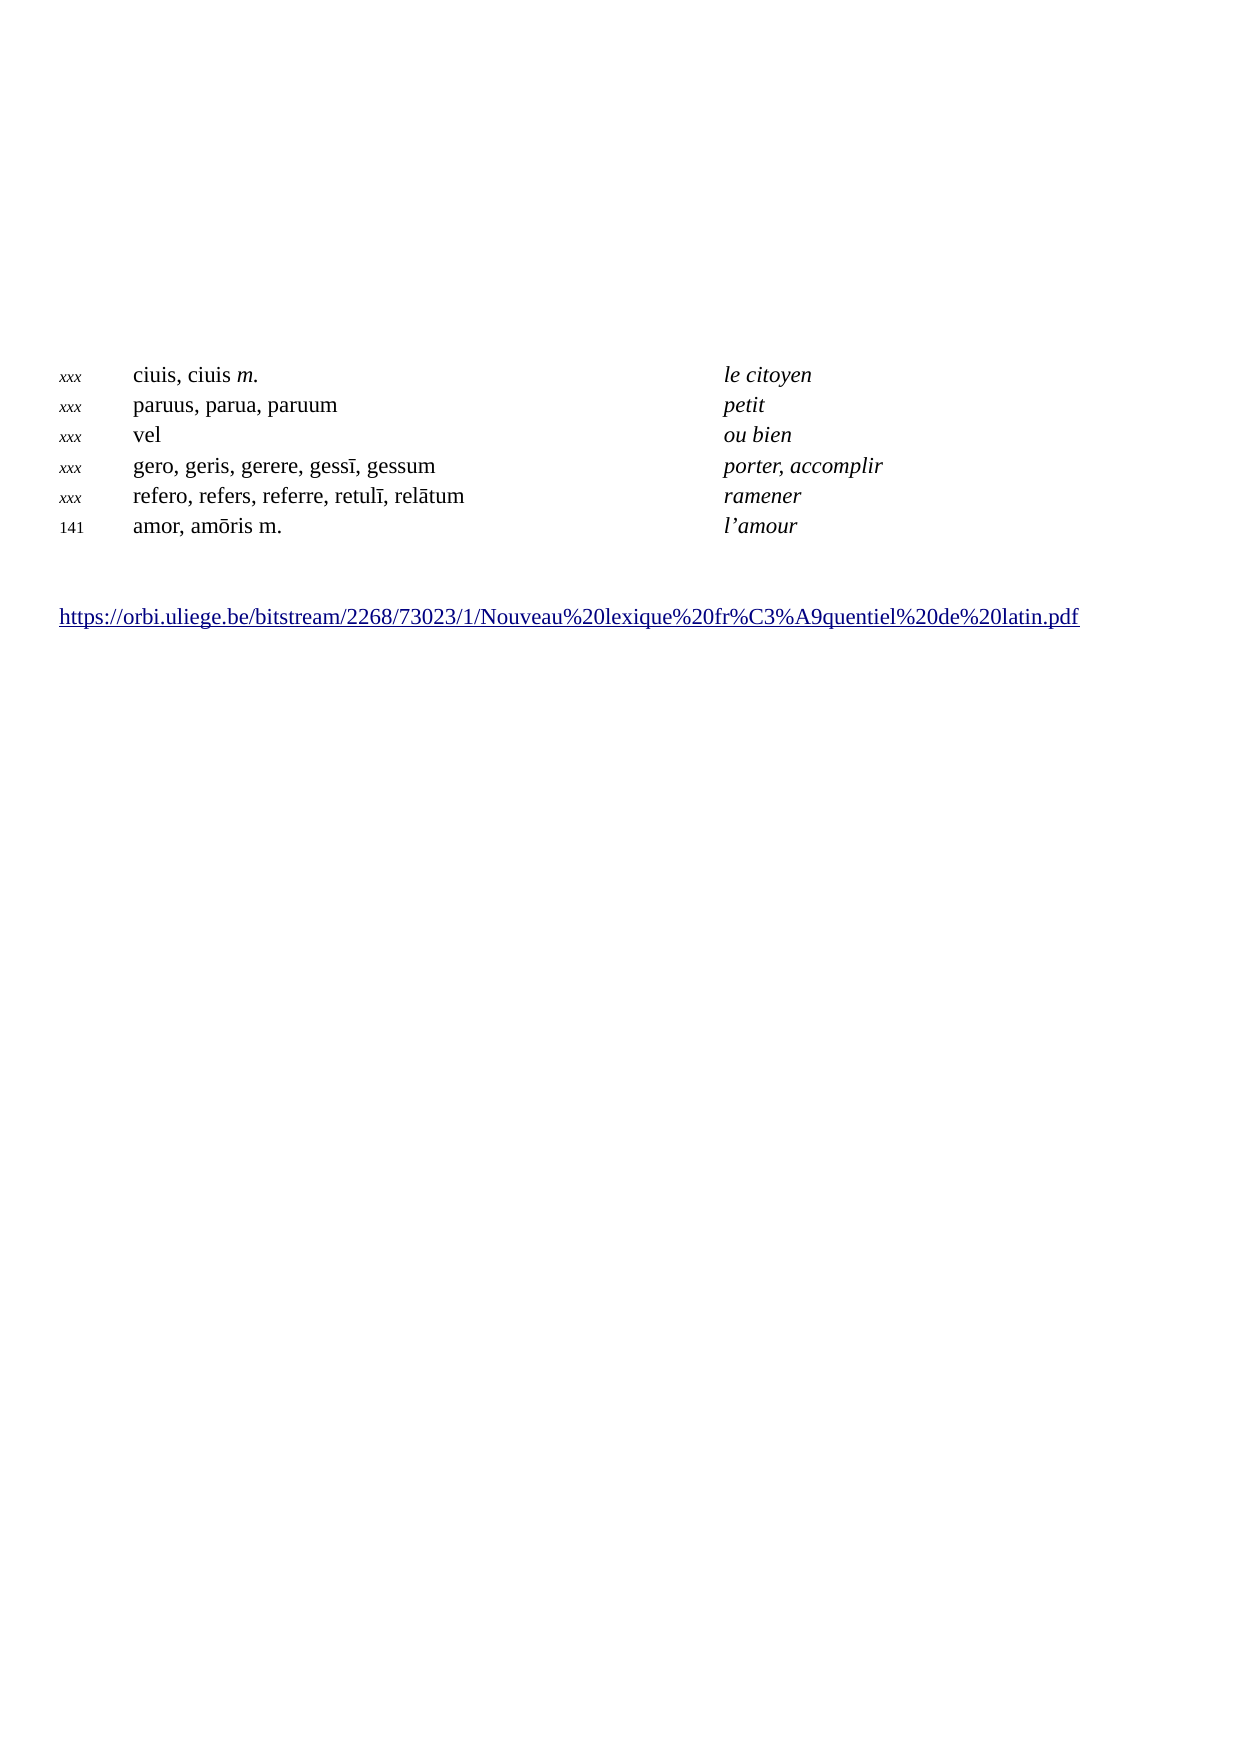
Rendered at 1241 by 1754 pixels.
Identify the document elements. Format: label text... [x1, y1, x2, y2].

text xxx ciuis, ciuis m. le citoyen [59, 361, 1181, 387]
text xxx vel ou bien [59, 422, 1181, 448]
text xxx refero, refers, referre, retulī, relātum ramener [59, 482, 1181, 508]
text xxx paruus, parua, paruum petit [59, 391, 1181, 418]
text https://orbi.uliege.be/bitstream/2268/73023/1/Nouveau%20lexique%20fr%C3%A9quentiel%20de%20latin.pdf [59, 603, 1181, 629]
text xxx gero, geris, gerere, gessī, gessum porter, accomplir [59, 452, 1181, 478]
text 141 amor, amōris m. l’amour [59, 512, 1181, 538]
